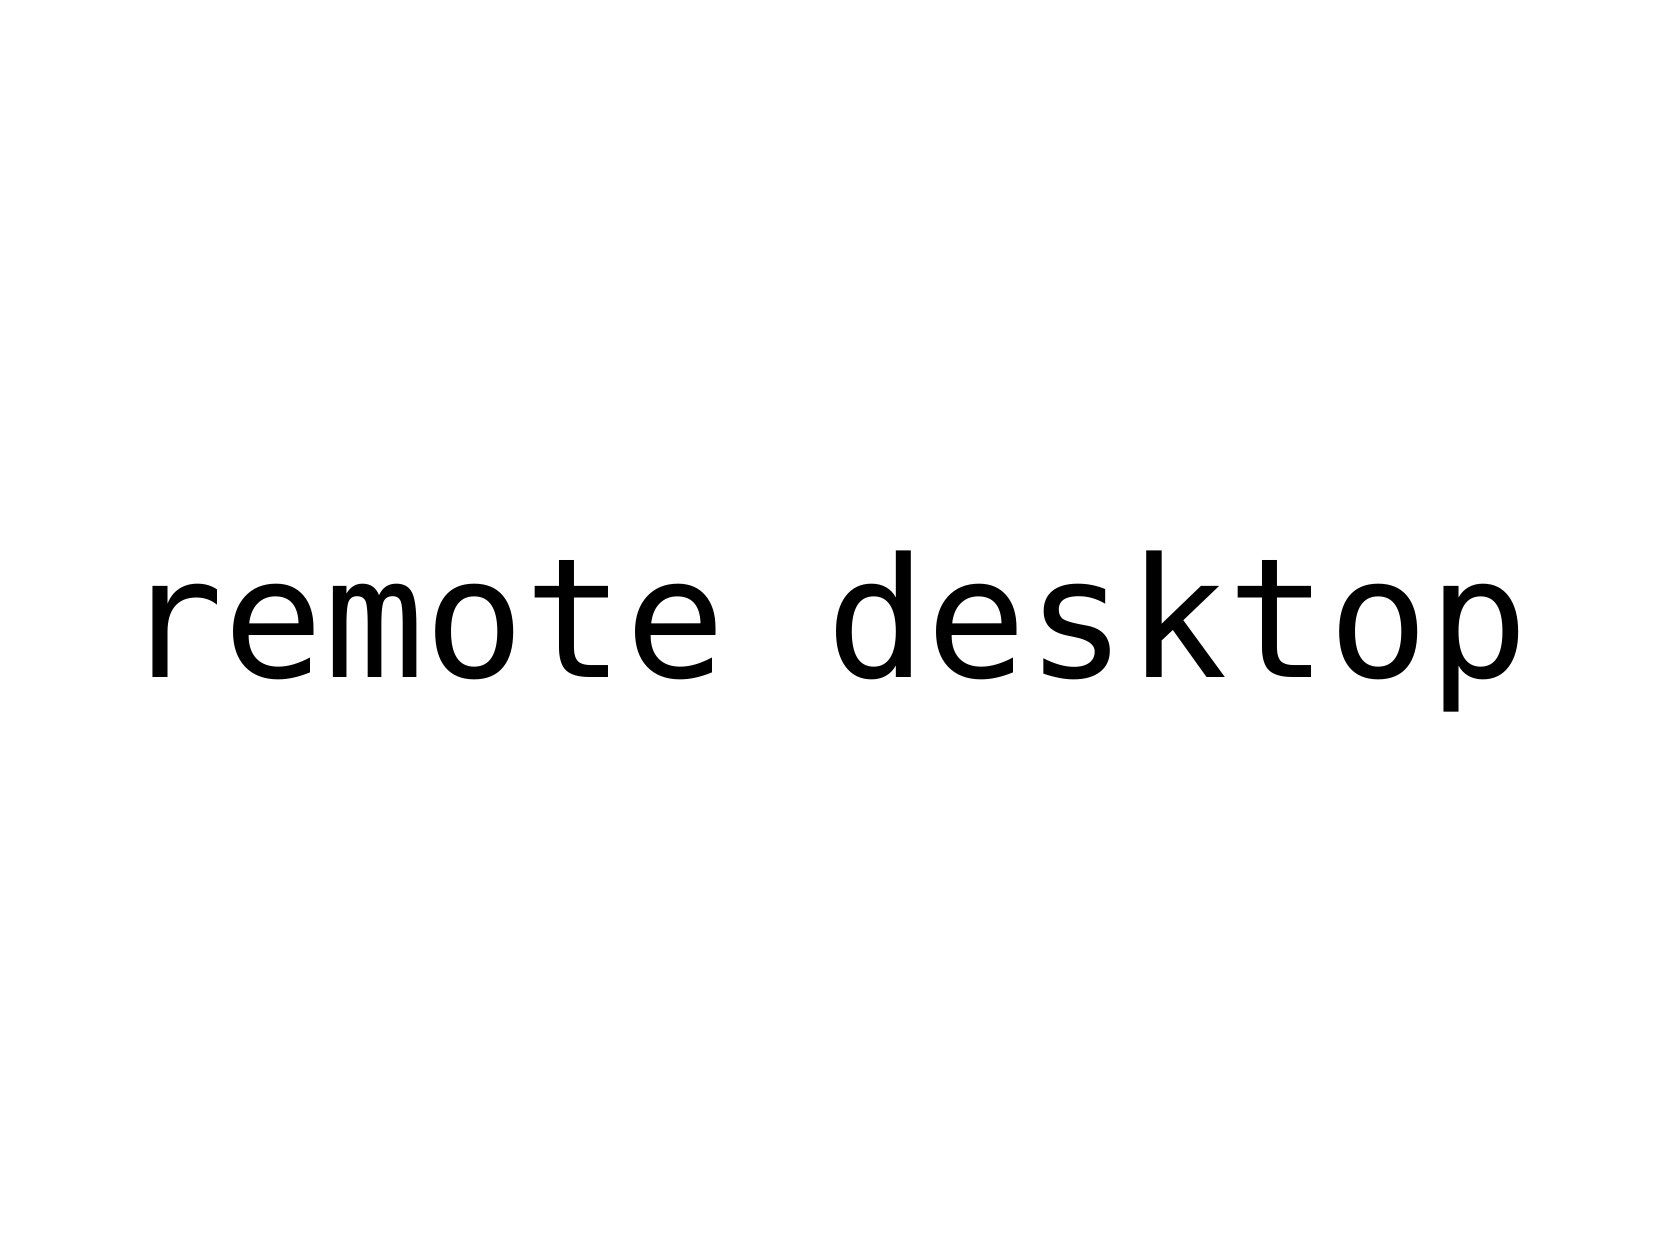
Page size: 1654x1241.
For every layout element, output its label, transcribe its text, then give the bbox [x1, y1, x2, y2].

title remote desktop [82, 523, 1571, 718]
